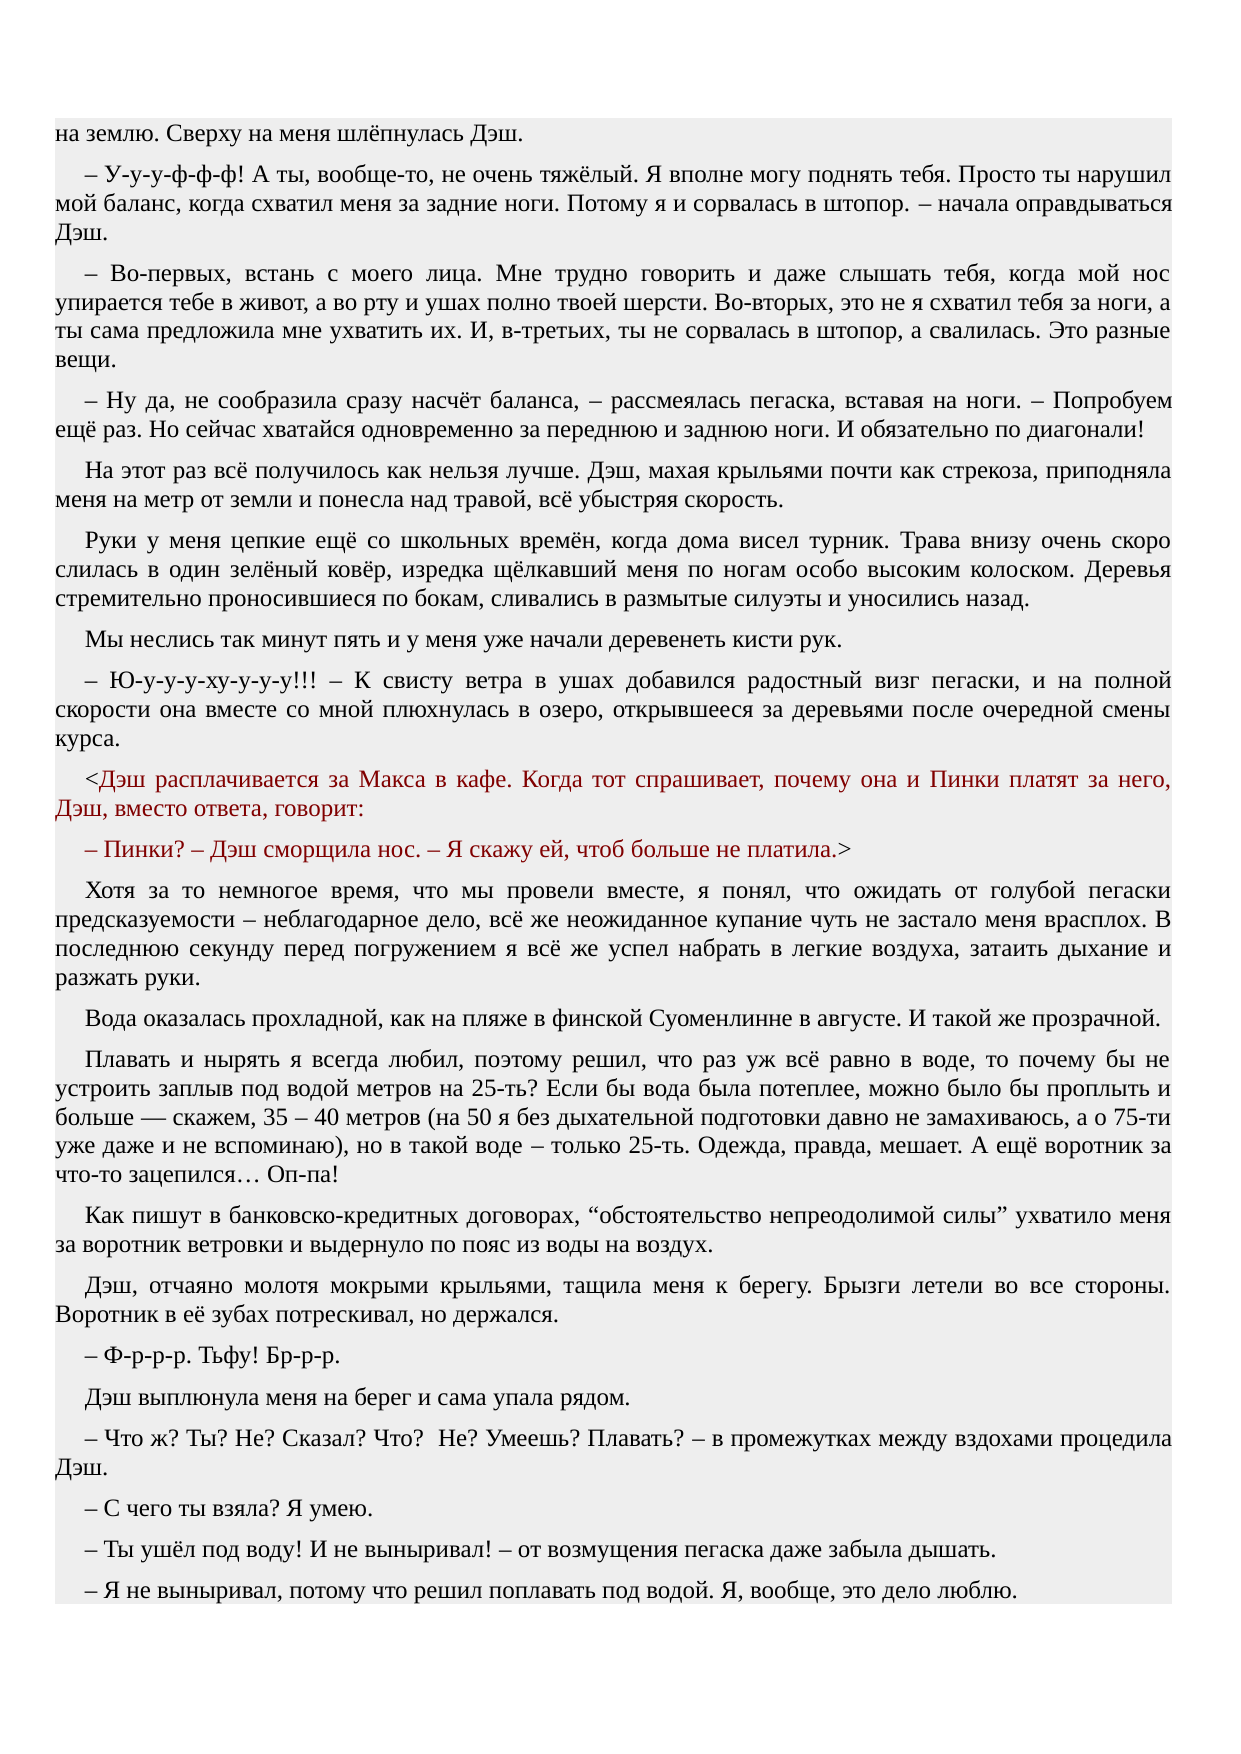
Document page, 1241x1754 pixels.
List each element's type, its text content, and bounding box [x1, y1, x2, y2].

text Плавать и нырять я всегда любил, поэтому решил, что раз уж всё равно в воде, то почему бы не устроить заплыв под водой метров на 25-ть? Если бы вода была потеплее, можно было бы проплыть и больше — скажем, 35 – 40 метров (на 50 я без дыхательной подготовки давно не замахиваюсь, а о 75-ти уже даже и не вспоминаю), но в такой воде – только 25-ть. Одежда, правда, мешает. А ещё воротник за что-то зацепился… Оп-па! [55, 1044, 1172, 1188]
text На этот раз всё получилось как нельзя лучше. Дэш, махая крыльями почти как стрекоза, приподняла меня на метр от земли и понесла над травой, всё убыстряя скорость. [55, 456, 1172, 513]
text Руки у меня цепкие ещё со школьных времён, когда дома висел турник. Трава внизу очень скоро слилась в один зелёный ковёр, изредка щёлкавший меня по ногам особо высоким колоском. Деревья стремительно проносившиеся по бокам, сливались в размытые силуэты и уносились назад. [55, 526, 1172, 612]
text – Ты ушёл под воду! И не выныривал! – от возмущения пегаска даже забыла дышать. [55, 1534, 1172, 1563]
text – Пинки? – Дэш сморщила нос. – Я скажу ей, чтоб больше не платила.> [55, 834, 1172, 863]
text – Ф-р-р-р. Тьфу! Бр-р-р. [55, 1341, 1172, 1369]
text Дэш выплюнула меня на берег и сама упала рядом. [55, 1382, 1172, 1411]
text – Что ж? Ты? Не? Сказал? Что? Не? Умеешь? Плавать? – в промежутках между вздохами процедила Дэш. [55, 1423, 1172, 1481]
text Хотя за то немногое время, что мы провели вместе, я понял, что ожидать от голубой пегаски предсказуемости – неблагодарное дело, всё же неожиданное купание чуть не застало меня врасплох. В последнюю секунду перед погружением я всё же успел набрать в легкие воздуха, затаить дыхание и разжать руки. [55, 876, 1172, 991]
text Мы неслись так минут пять и у меня уже начали деревенеть кисти рук. [55, 624, 1172, 653]
text <Дэш расплачивается за Макса в кафе. Когда тот спрашивает, почему она и Пинки платят за него, Дэш, вместо ответа, говорит: [55, 764, 1172, 822]
text – Ю-у-у-у-ху-у-у-у!!! – К свисту ветра в ушах добавился радостный визг пегаски, и на полной скорости она вместе со мной плюхнулась в озеро, открывшееся за деревьями после очередной смены курса. [55, 666, 1172, 752]
text – С чего ты взяла? Я умею. [55, 1493, 1172, 1522]
text – Во-первых, встань с моего лица. Мне трудно говорить и даже слышать тебя, когда мой нос упирается тебе в живот, а во рту и ушах полно твоей шерсти. Во-вторых, это не я схватил тебя за ноги, а ты сама предложила мне ухватить их. И, в-третьих, ты не сорвалась в штопор, а свалилась. Это разные вещи. [55, 258, 1172, 373]
text на землю. Сверху на меня шлёпнулась Дэш. [55, 118, 1172, 147]
text Дэш, отчаяно молотя мокрыми крыльями, тащила меня к берегу. Брызги летели во все стороны. Воротник в её зубах потрескивал, но держался. [55, 1271, 1172, 1328]
text – Я не выныривал, потому что решил поплавать под водой. Я, вообще, это дело люблю. [55, 1576, 1172, 1604]
text – Ну да, не сообразила сразу насчёт баланса, – рассмеялась пегаска, вставая на ноги. – Попробуем ещё раз. Но сейчас хватайся одновременно за переднюю и заднюю ноги. И обязательно по диагонали! [55, 386, 1172, 443]
text – У-у-у-ф-ф-ф! А ты, вообще-то, не очень тяжёлый. Я вполне могу поднять тебя. Просто ты нарушил мой баланс, когда схватил меня за задние ноги. Потому я и сорвалась в штопор. – начала оправдываться Дэш. [55, 159, 1172, 246]
text Как пишут в банковско-кредитных договорах, “обстоятельство непреодолимой силы” ухватило меня за воротник ветровки и выдернуло по пояс из воды на воздух. [55, 1201, 1172, 1258]
text Вода оказалась прохладной, как на пляже в финской Суоменлинне в августе. И такой же прозрачной. [55, 1003, 1172, 1032]
